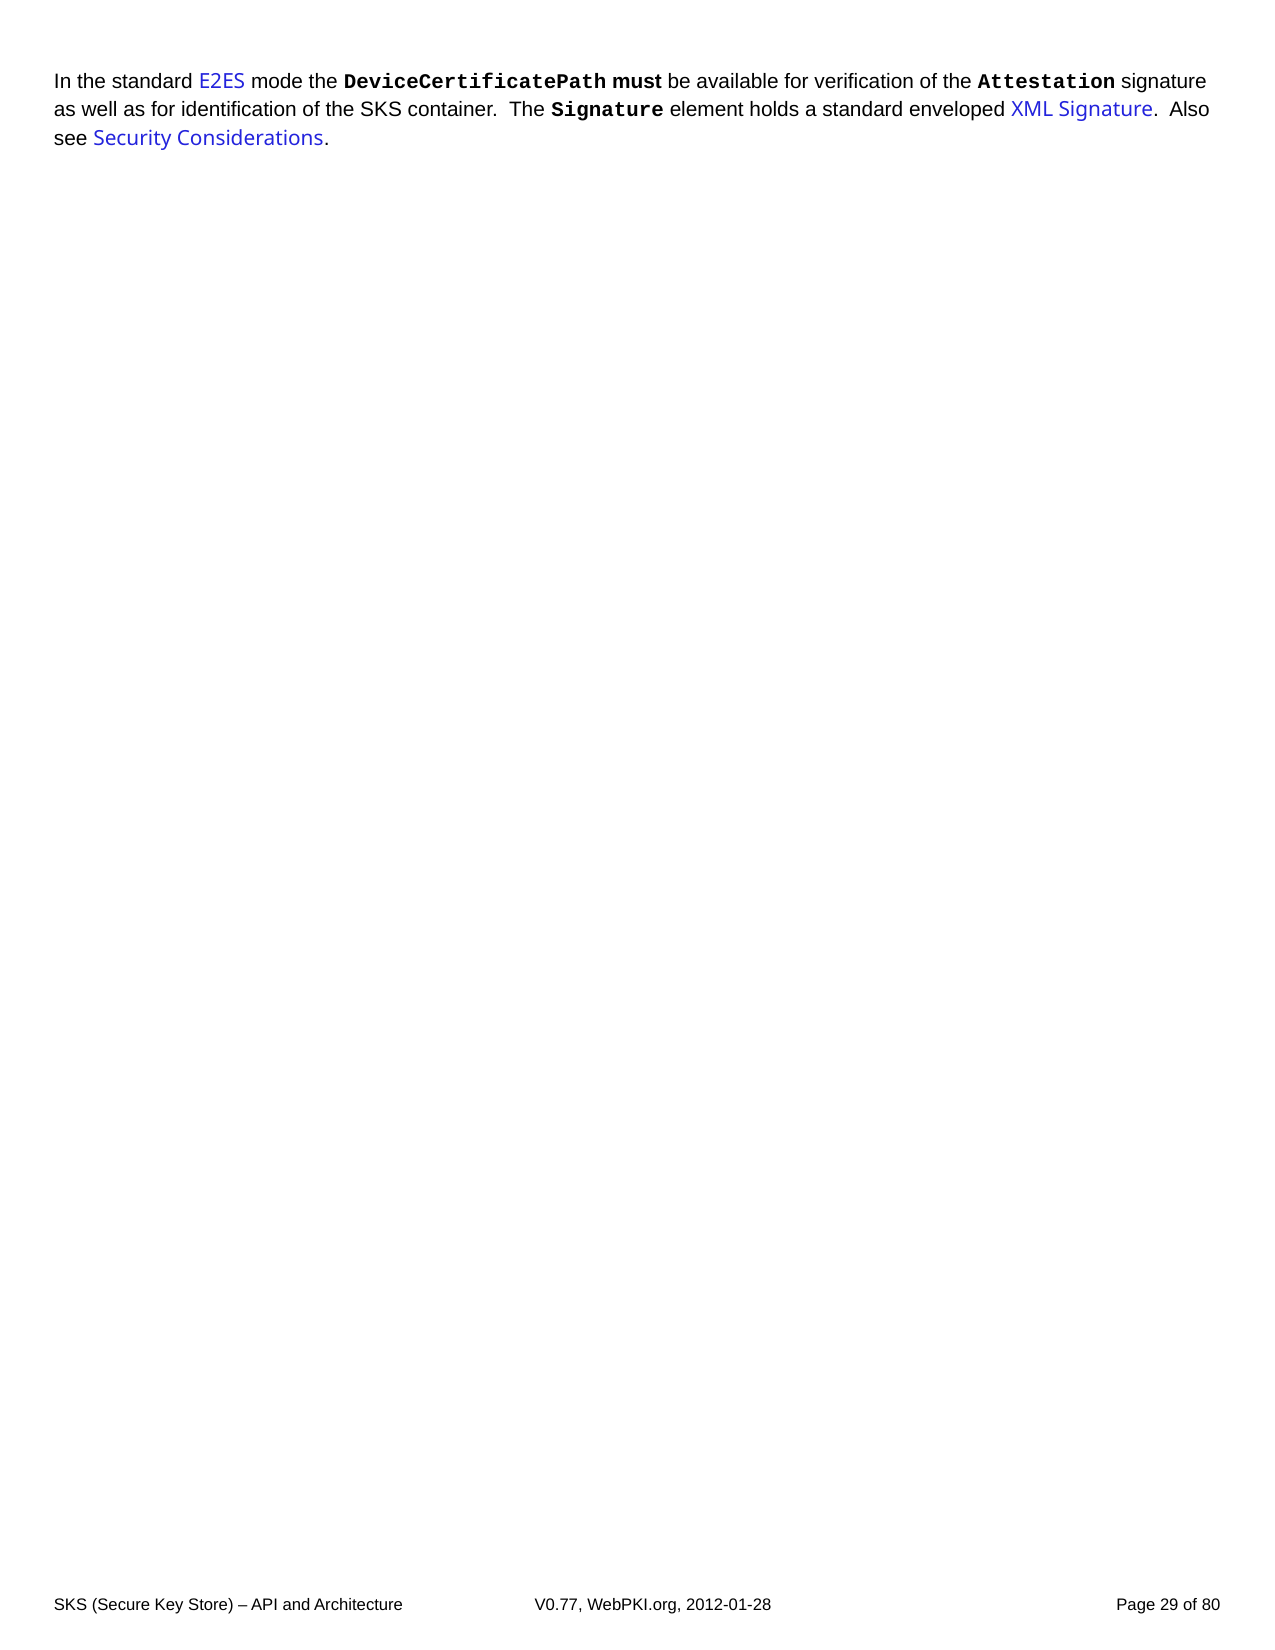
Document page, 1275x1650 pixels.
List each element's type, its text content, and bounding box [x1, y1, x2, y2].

text In the standard E2ES mode the DeviceCertificatePath must be available for verification of the Attestation signature as well as for identification of the SKS container. The Signature element holds a standard enveloped XML Signature. Also see Security Considerations. [54, 66, 1221, 151]
